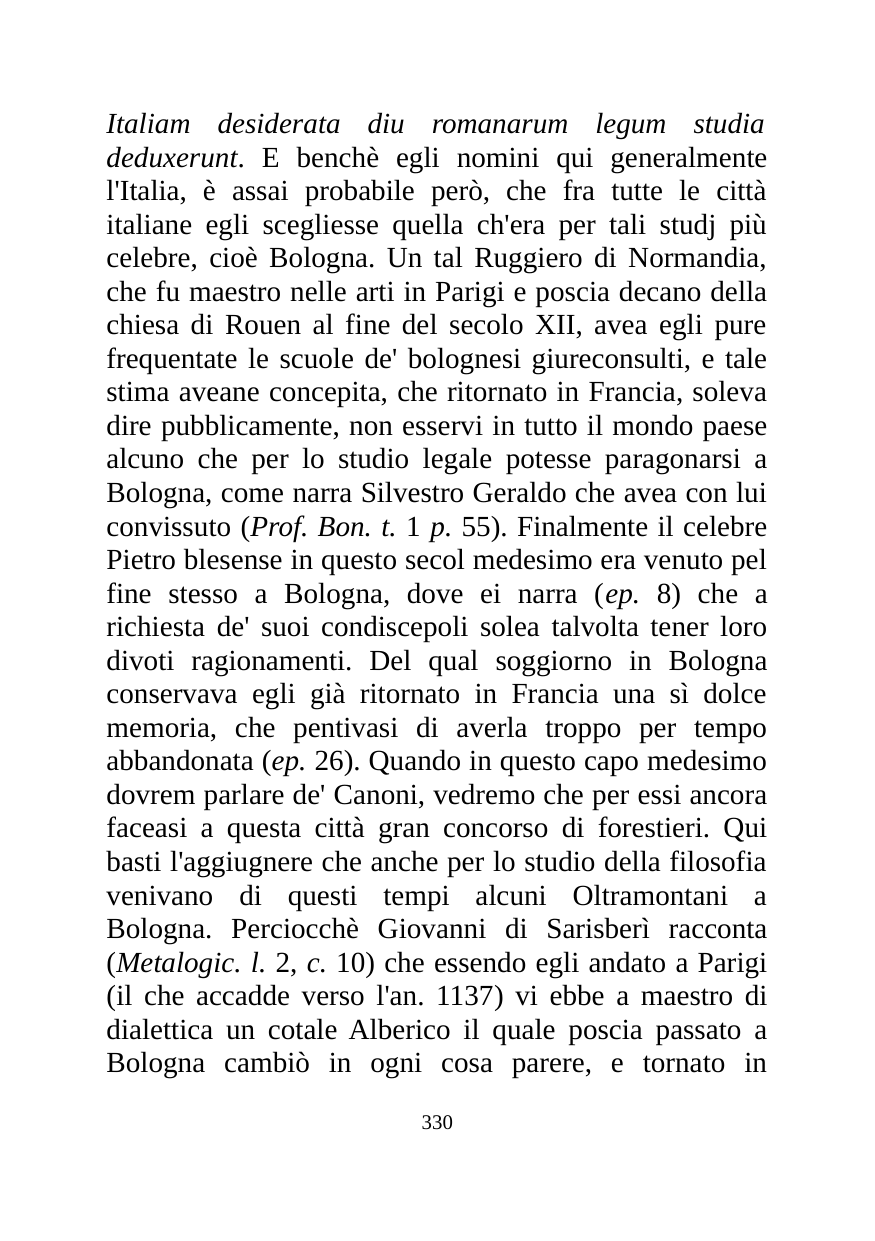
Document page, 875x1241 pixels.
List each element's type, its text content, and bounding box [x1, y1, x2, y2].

text Italiam desiderata diu romanarum legum studia deduxerunt. E benchè egli nomini qui generalmente l'Italia, è assai probabile però, che fra tutte le città italiane egli scegliesse quella ch'era per tali studj più celebre, cioè Bologna. Un tal Ruggiero di Normandia, che fu maestro nelle arti in Parigi e poscia decano della chiesa di Rouen al fine del secolo XII, avea egli pure frequentate le scuole de' bolognesi giureconsulti, e tale stima aveane concepita, che ritornato in Francia, soleva dire pubblicamente, non esservi in tutto il mondo paese alcuno che per lo studio legale potesse paragonarsi a Bologna, come narra Silvestro Geraldo che avea con lui convissuto (Prof. Bon. t. 1 p. 55). Finalmente il celebre Pietro blesense in questo secol medesimo era venuto pel fine stesso a Bologna, dove ei narra (ep. 8) che a richiesta de' suoi condiscepoli solea talvolta tener loro divoti ragionamenti. Del qual soggiorno in Bologna conservava egli già ritornato in Francia una sì dolce memoria, che pentivasi di averla troppo per tempo abbandonata (ep. 26). Quando in questo capo medesimo dovrem parlare de' Canoni, vedremo che per essi ancora faceasi a questa città gran concorso di forestieri. Qui basti l'aggiugnere che anche per lo studio della filosofia venivano di questi tempi alcuni Oltramontani a Bologna. Perciocchè Giovanni di Sarisberì racconta (Metalogic. l. 2, c. 10) che essendo egli andato a Parigi (il che accadde verso l'an. 1137) vi ebbe a maestro di dialettica un cotale Alberico il quale poscia passato a Bologna cambiò in ogni cosa parere, e tornato in [106, 106, 768, 1079]
